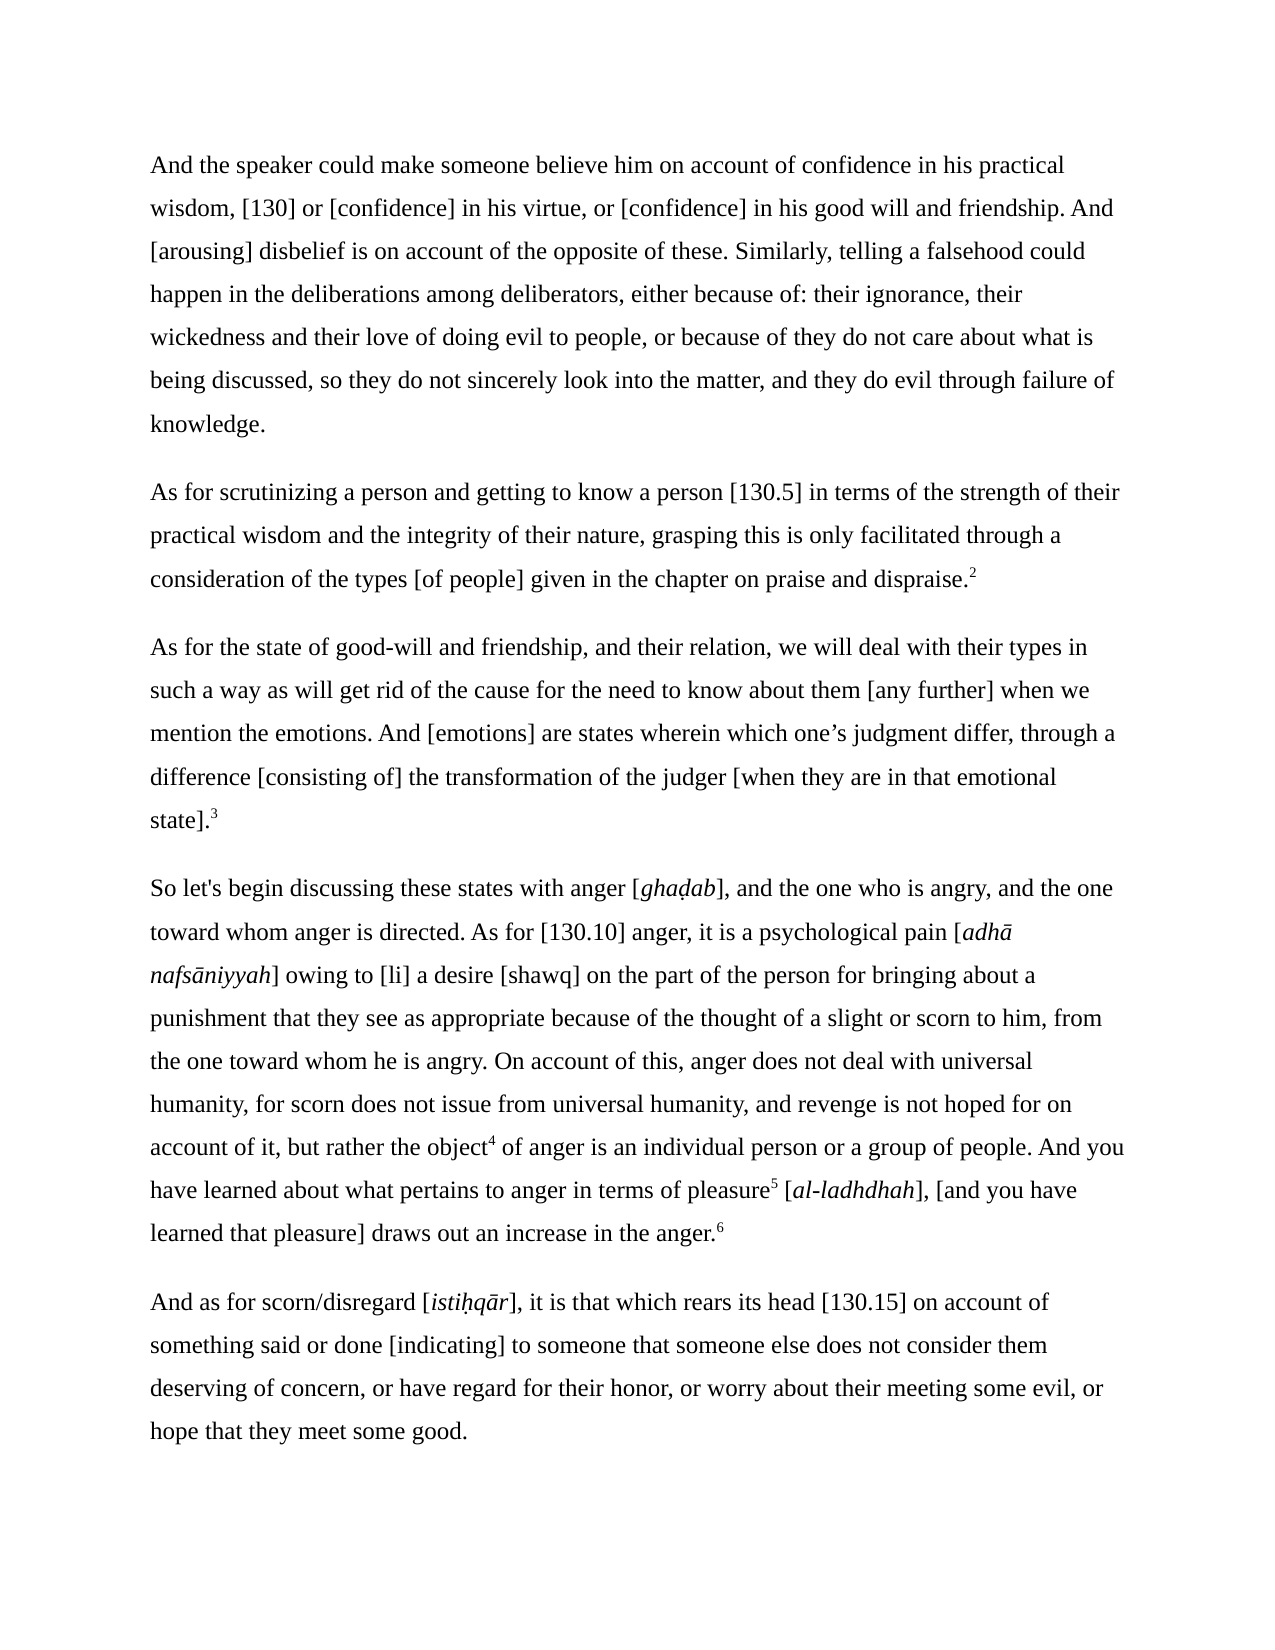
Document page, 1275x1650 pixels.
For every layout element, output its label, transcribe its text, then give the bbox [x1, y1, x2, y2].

text As for the state of good-will and friendship, and their relation, we will deal with their types in such a way as will get rid of the cause for the need to know about them [any further] when we mention the emotions. And [emotions] are states wherein which one’s judgment differ, through a difference [consisting of] the transformation of the judger [when they are in that emotional state]. [150, 632, 1125, 833]
text As for scrutinizing a person and getting to know a person [130.5] in terms of the strength of their practical wisdom and the integrity of their nature, grasping this is only facilitated through a consideration of the types [of people] given in the chapter on praise and dispraise. [150, 477, 1125, 592]
text And the speaker could make someone believe him on account of confidence in his practical wisdom, [130] or [confidence] in his virtue, or [confidence] in his good will and friendship. And [arousing] disbelief is on account of the opposite of these. Similarly, telling a falsehood could happen in the deliberations among deliberators, either because of: their ignorance, their wickedness and their love of doing evil to people, or because of they do not care about what is being discussed, so they do not sincerely look into the matter, and they do evil through failure of knowledge. [150, 150, 1125, 437]
text So let's begin discussing these states with anger [ghaḍab], and the one who is angry, and the one toward whom anger is directed. As for [130.10] anger, it is a psychological pain [adhā nafsāniyyah] owing to [li] a desire [shawq] on the part of the person for bringing about a punishment that they see as appropriate because of the thought of a slight or scorn to him, from the one toward whom he is angry. On account of this, anger does not deal with universal humanity, for scorn does not issue from universal humanity, and revenge is not hoped for on account of it, but rather the object of anger is an individual person or a group of people. And you have learned about what pertains to anger in terms of pleasure [al-ladhdhah], [and you have learned that pleasure] draws out an increase in the anger. [150, 873, 1125, 1247]
text And as for scorn/disregard [istiḥqār], it is that which rears its head [130.15] on account of something said or done [indicating] to someone that someone else does not consider them deserving of concern, or have regard for their honor, or worry about their meeting some evil, or hope that they meet some good. [150, 1287, 1125, 1445]
